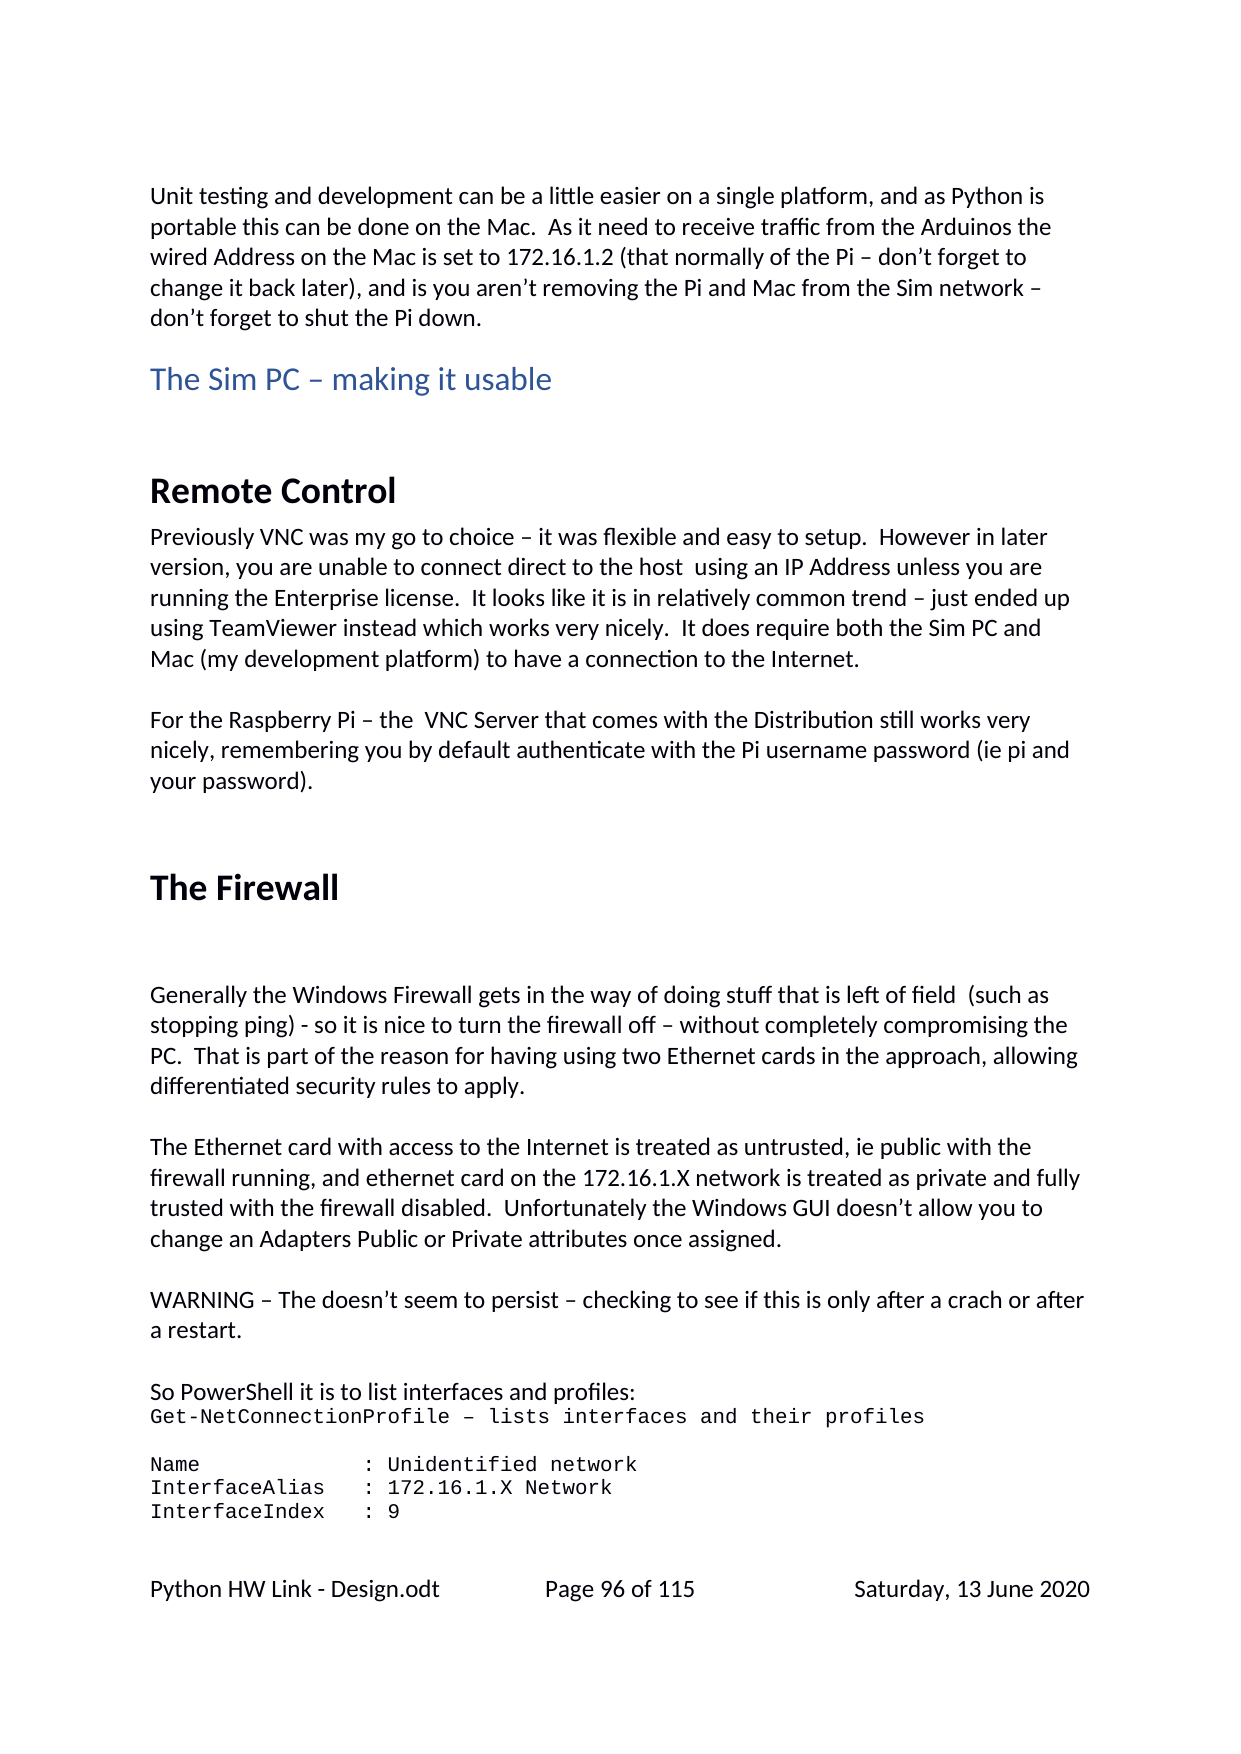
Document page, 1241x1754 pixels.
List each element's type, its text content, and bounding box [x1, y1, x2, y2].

text Get-NetConnectionProfile – lists interfaces and their profiles [150, 1406, 1090, 1430]
subtitle The Firewall [150, 864, 1090, 909]
subtitle The Sim PC – making it usable [150, 358, 1090, 399]
text WARNING – The doesn’t seem to persist – checking to see if this is only after a crach or after a restart. [150, 1284, 1090, 1345]
subtitle Remote Control [150, 467, 1090, 513]
text Generally the Windows Firewall gets in the way of doing stuff that is left of field (such as stopping ping) - so it is nice to turn the firewall off – without completely compromising the PC. That is part of the reason for having using two Ethernet cards in the approach, allowing differentiated security rules to apply. [150, 979, 1090, 1101]
text For the Raspberry Pi – the VNC Server that comes with the Distribution still works very nicely, remembering you by default authenticate with the Pi username password (ie pi and your password). [150, 704, 1090, 796]
text So PowerShell it is to list interfaces and profiles: [150, 1376, 1090, 1406]
text Previously VNC was my go to choice – it was flexible and easy to setup. However in later version, you are unable to connect direct to the host using an IP Address unless you are running the Enterprise license. It looks like it is in relatively common trend – just ended up using TeamViewer instead which works very nicely. It does require both the Sim PC and Mac (my development platform) to have a connection to the Internet. [150, 521, 1090, 674]
text InterfaceAlias : 172.16.1.X Network [150, 1477, 1090, 1501]
text The Ethernet card with access to the Internet is treated as untrusted, ie public with the firewall running, and ethernet card on the 172.16.1.X network is treated as private and fully trusted with the firewall disabled. Unfortunately the Windows GUI doesn’t allow you to change an Adapters Public or Private attributes once assigned. [150, 1132, 1090, 1254]
text Name : Unidentified network [150, 1453, 1090, 1477]
text Unit testing and development can be a little easier on a single platform, and as Python is portable this can be done on the Mac. As it need to receive traffic from the Arduinos the wired Address on the Mac is set to 172.16.1.2 (that normally of the Pi – don’t forget to change it back later), and is you aren’t removing the Pi and Mac from the Sim network – don’t forget to shut the Pi down. [150, 181, 1090, 333]
text InterfaceIndex : 9 [150, 1501, 1090, 1524]
